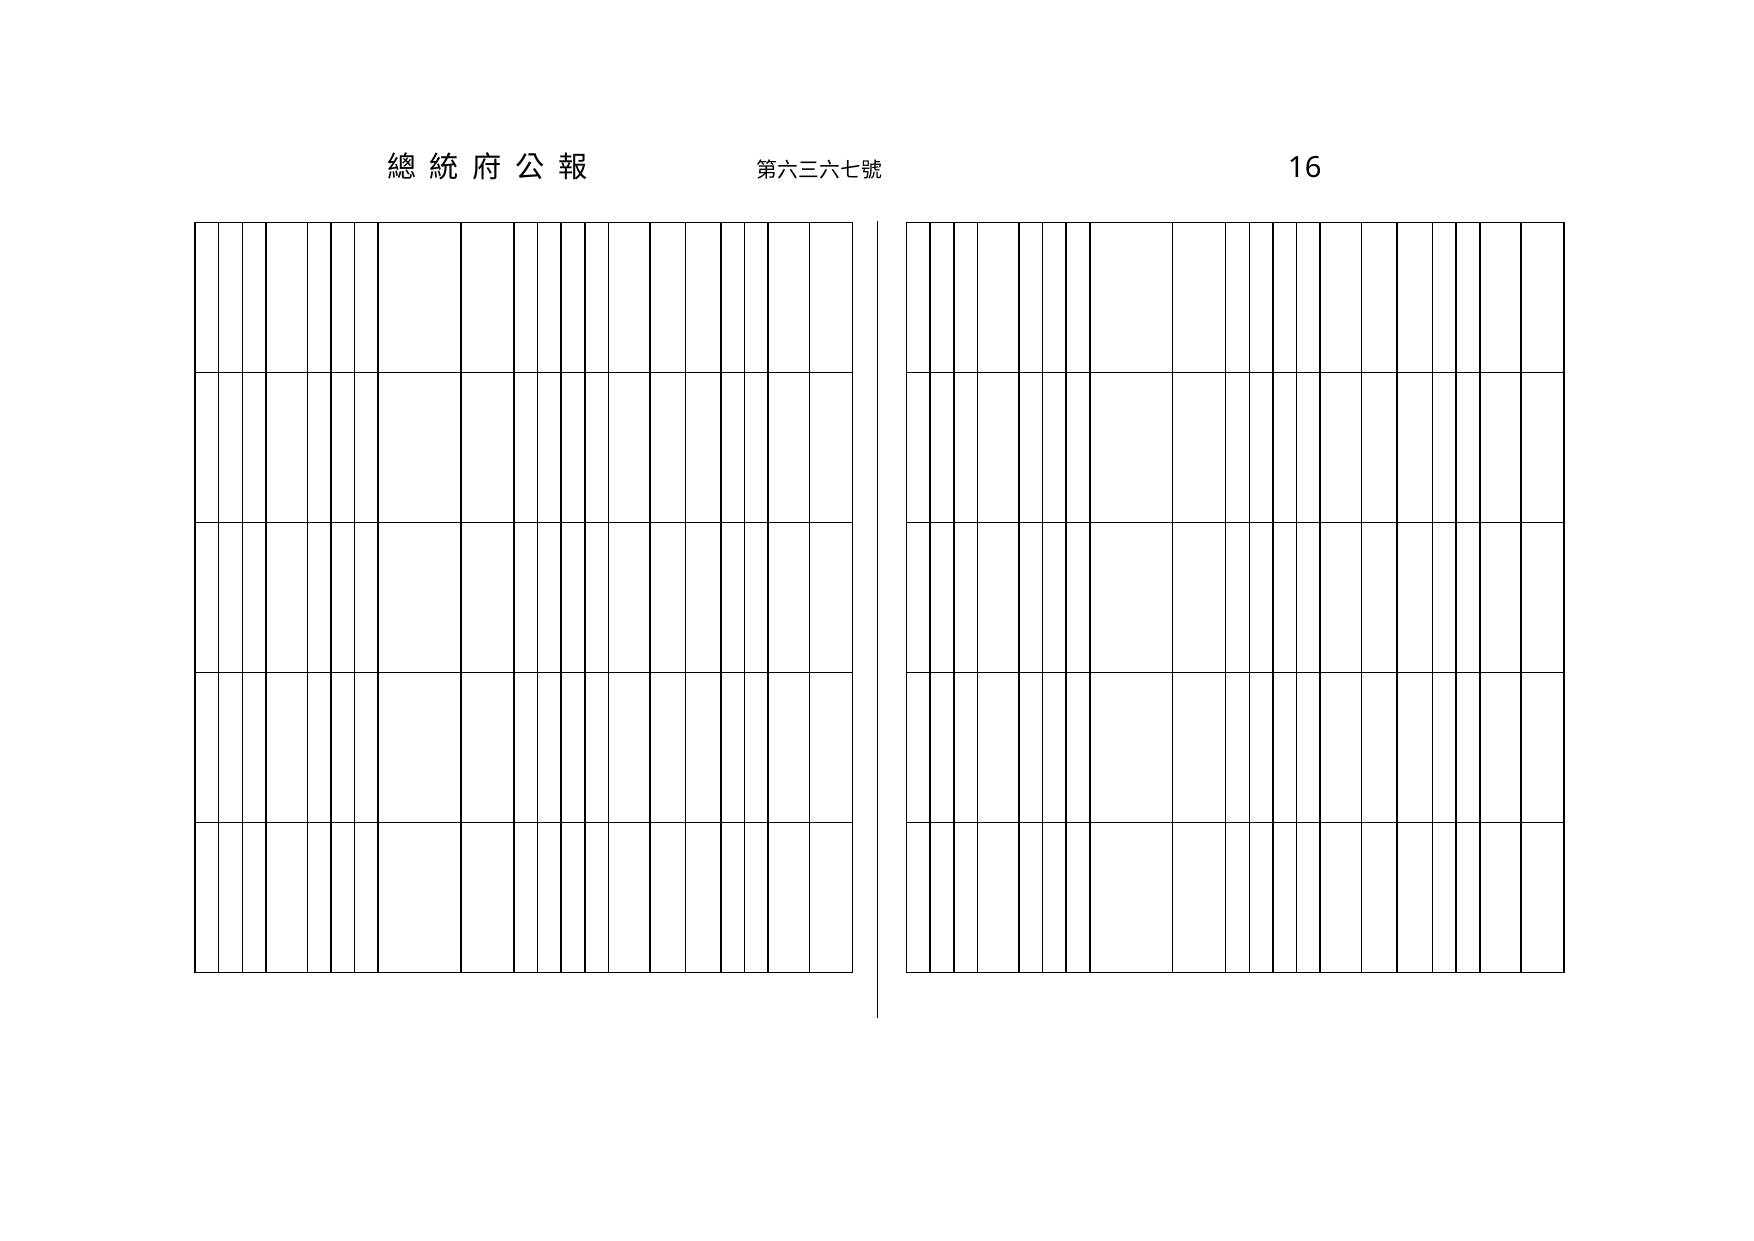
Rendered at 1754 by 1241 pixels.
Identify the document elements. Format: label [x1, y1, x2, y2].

table_cell [1250, 223, 1272, 372]
table_cell [1297, 223, 1319, 372]
table_cell [355, 223, 377, 372]
table_cell [745, 823, 767, 972]
table_cell [267, 523, 307, 672]
table_cell [907, 223, 929, 372]
table_cell [1226, 673, 1249, 822]
table_cell [1398, 673, 1432, 822]
table_cell [907, 673, 929, 822]
table_cell [686, 823, 720, 972]
table_cell [196, 673, 218, 822]
table_cell [978, 823, 1018, 972]
table_cell [955, 673, 977, 822]
table_cell [1362, 373, 1396, 522]
table_cell [1043, 823, 1065, 972]
table_cell [1321, 373, 1361, 522]
table_cell [462, 373, 513, 522]
table_cell [1457, 373, 1479, 522]
table_cell [332, 673, 354, 822]
table_cell [609, 223, 649, 372]
table_cell [931, 223, 953, 372]
table_cell [810, 673, 852, 822]
table_cell [1173, 523, 1225, 672]
table_cell [609, 673, 649, 822]
table_cell [308, 373, 330, 522]
table_cell [769, 373, 809, 522]
table_cell [1226, 823, 1249, 972]
table_cell [1067, 823, 1089, 972]
table_cell [1250, 673, 1272, 822]
table_cell [1043, 373, 1065, 522]
table_cell [1362, 823, 1396, 972]
table_cell [1321, 523, 1361, 672]
table_cell [308, 223, 330, 372]
table_cell [1481, 373, 1520, 522]
table_cell [1067, 523, 1089, 672]
table_cell [1433, 523, 1455, 672]
table_cell [745, 223, 767, 372]
table_cell [907, 373, 929, 522]
table_cell [1398, 823, 1432, 972]
table_cell [931, 823, 953, 972]
table_cell [686, 373, 720, 522]
table_cell [1067, 223, 1089, 372]
table_cell [1043, 523, 1065, 672]
table_cell [609, 523, 649, 672]
table_cell [538, 373, 560, 522]
table_cell [1398, 223, 1432, 372]
table_cell [955, 823, 977, 972]
table_cell [267, 373, 307, 522]
table_cell [219, 673, 242, 822]
table_cell [1250, 373, 1272, 522]
table_cell [1481, 823, 1520, 972]
table_cell [686, 223, 720, 372]
table_cell [1398, 523, 1432, 672]
table_cell [515, 523, 537, 672]
table_cell [1457, 673, 1479, 822]
table_cell [1522, 823, 1563, 972]
table_cell [1457, 823, 1479, 972]
table_cell [1226, 373, 1249, 522]
table_cell [196, 523, 218, 672]
table_cell [745, 373, 767, 522]
table_cell [586, 523, 608, 672]
table_cell [651, 673, 685, 822]
table_cell [308, 823, 330, 972]
table_cell [1020, 523, 1042, 672]
table_cell [332, 823, 354, 972]
table_cell [332, 523, 354, 672]
table_cell [515, 823, 537, 972]
table_cell [1274, 373, 1296, 522]
table_cell [1173, 373, 1225, 522]
table_cell [1091, 223, 1172, 372]
table_cell [243, 823, 265, 972]
table_cell [769, 823, 809, 972]
table_cell [538, 523, 560, 672]
table_cell [1398, 373, 1432, 522]
table_cell [332, 223, 354, 372]
table_cell [651, 823, 685, 972]
table_cell [1362, 523, 1396, 672]
table_cell [955, 523, 977, 672]
table_cell [1250, 823, 1272, 972]
table_cell [515, 373, 537, 522]
table_cell [722, 223, 744, 372]
table_cell [745, 673, 767, 822]
table_cell [1297, 523, 1319, 672]
table_cell [1043, 223, 1065, 372]
table_cell [355, 673, 377, 822]
table_cell [1091, 823, 1172, 972]
table_cell [907, 823, 929, 972]
table_cell [955, 223, 977, 372]
table_cell [196, 373, 218, 522]
table_cell [219, 823, 242, 972]
table_cell [267, 673, 307, 822]
table_cell [978, 673, 1018, 822]
table_cell [462, 673, 513, 822]
table_cell [1173, 673, 1225, 822]
table_cell [538, 673, 560, 822]
table_cell [379, 673, 460, 822]
table_cell [243, 373, 265, 522]
table_cell [515, 673, 537, 822]
table_cell [243, 223, 265, 372]
table_cell [1250, 523, 1272, 672]
table_cell [769, 673, 809, 822]
table_cell [1173, 823, 1225, 972]
table_cell [562, 223, 584, 372]
table_cell [686, 523, 720, 672]
table_cell [379, 523, 460, 672]
table_cell [978, 373, 1018, 522]
table_cell [931, 673, 953, 822]
table_cell [1297, 823, 1319, 972]
table_cell [1481, 223, 1520, 372]
table_cell [1020, 823, 1042, 972]
table_cell [562, 523, 584, 672]
table_cell [769, 523, 809, 672]
table_cell [810, 223, 852, 372]
table_cell [1433, 373, 1455, 522]
table_cell [308, 523, 330, 672]
table_cell [609, 373, 649, 522]
table_cell [379, 373, 460, 522]
table_cell [1274, 823, 1296, 972]
table_cell [267, 823, 307, 972]
table_cell [1297, 673, 1319, 822]
table_cell [355, 373, 377, 522]
table_cell [196, 223, 218, 372]
table_cell [1362, 673, 1396, 822]
table_cell [1321, 223, 1361, 372]
table_cell [1274, 673, 1296, 822]
table_cell [1481, 673, 1520, 822]
table_cell [1226, 523, 1249, 672]
table_cell [1173, 223, 1225, 372]
table_cell [1522, 673, 1563, 822]
table_cell [379, 823, 460, 972]
table_cell [722, 823, 744, 972]
table_cell [1522, 223, 1563, 372]
table_cell [1274, 523, 1296, 672]
table_cell [1091, 523, 1172, 672]
table_cell [651, 223, 685, 372]
table_cell [1067, 673, 1089, 822]
table_cell [931, 523, 953, 672]
table_cell [1297, 373, 1319, 522]
table_cell [1362, 223, 1396, 372]
table_cell [1522, 523, 1563, 672]
table_cell [686, 673, 720, 822]
table_cell [562, 373, 584, 522]
table_cell [538, 223, 560, 372]
table_cell [196, 823, 218, 972]
table_cell [379, 223, 460, 372]
table_cell [332, 373, 354, 522]
table_cell [355, 823, 377, 972]
table_cell [219, 373, 242, 522]
table_cell [1481, 523, 1520, 672]
table_cell [651, 373, 685, 522]
table_cell [562, 823, 584, 972]
table_cell [955, 373, 977, 522]
table_cell [1091, 673, 1172, 822]
table_cell [267, 223, 307, 372]
table_cell [1226, 223, 1249, 372]
table_cell [978, 223, 1018, 372]
table_cell [1274, 223, 1296, 372]
table_cell [586, 823, 608, 972]
table_cell [243, 673, 265, 822]
table_cell [745, 523, 767, 672]
table_cell [586, 373, 608, 522]
table_cell [462, 823, 513, 972]
table_cell [978, 523, 1018, 672]
table_cell [722, 523, 744, 672]
table_cell [586, 223, 608, 372]
table_cell [1433, 823, 1455, 972]
table_cell [515, 223, 537, 372]
table_cell [810, 823, 852, 972]
table_cell [1433, 673, 1455, 822]
table_cell [1067, 373, 1089, 522]
table_cell [462, 523, 513, 672]
table_cell [769, 223, 809, 372]
table_cell [1321, 673, 1361, 822]
table_cell [243, 523, 265, 672]
table_cell [1457, 523, 1479, 672]
table_cell [1457, 223, 1479, 372]
table_cell [538, 823, 560, 972]
table_cell [1020, 223, 1042, 372]
table_cell [355, 523, 377, 672]
table_cell [219, 223, 242, 372]
table_cell [1522, 373, 1563, 522]
table_cell [722, 373, 744, 522]
table_cell [810, 373, 852, 522]
table_cell [586, 673, 608, 822]
table_cell [609, 823, 649, 972]
table_cell [1043, 673, 1065, 822]
table_cell [562, 673, 584, 822]
table_cell [1020, 373, 1042, 522]
table_cell [462, 223, 513, 372]
table_cell [219, 523, 242, 672]
table_cell [1020, 673, 1042, 822]
table_cell [1433, 223, 1455, 372]
table_cell [931, 373, 953, 522]
table_cell [810, 523, 852, 672]
table_cell [1091, 373, 1172, 522]
table_cell [308, 673, 330, 822]
table_cell [907, 523, 929, 672]
table_cell [722, 673, 744, 822]
table_cell [1321, 823, 1361, 972]
table_cell [651, 523, 685, 672]
